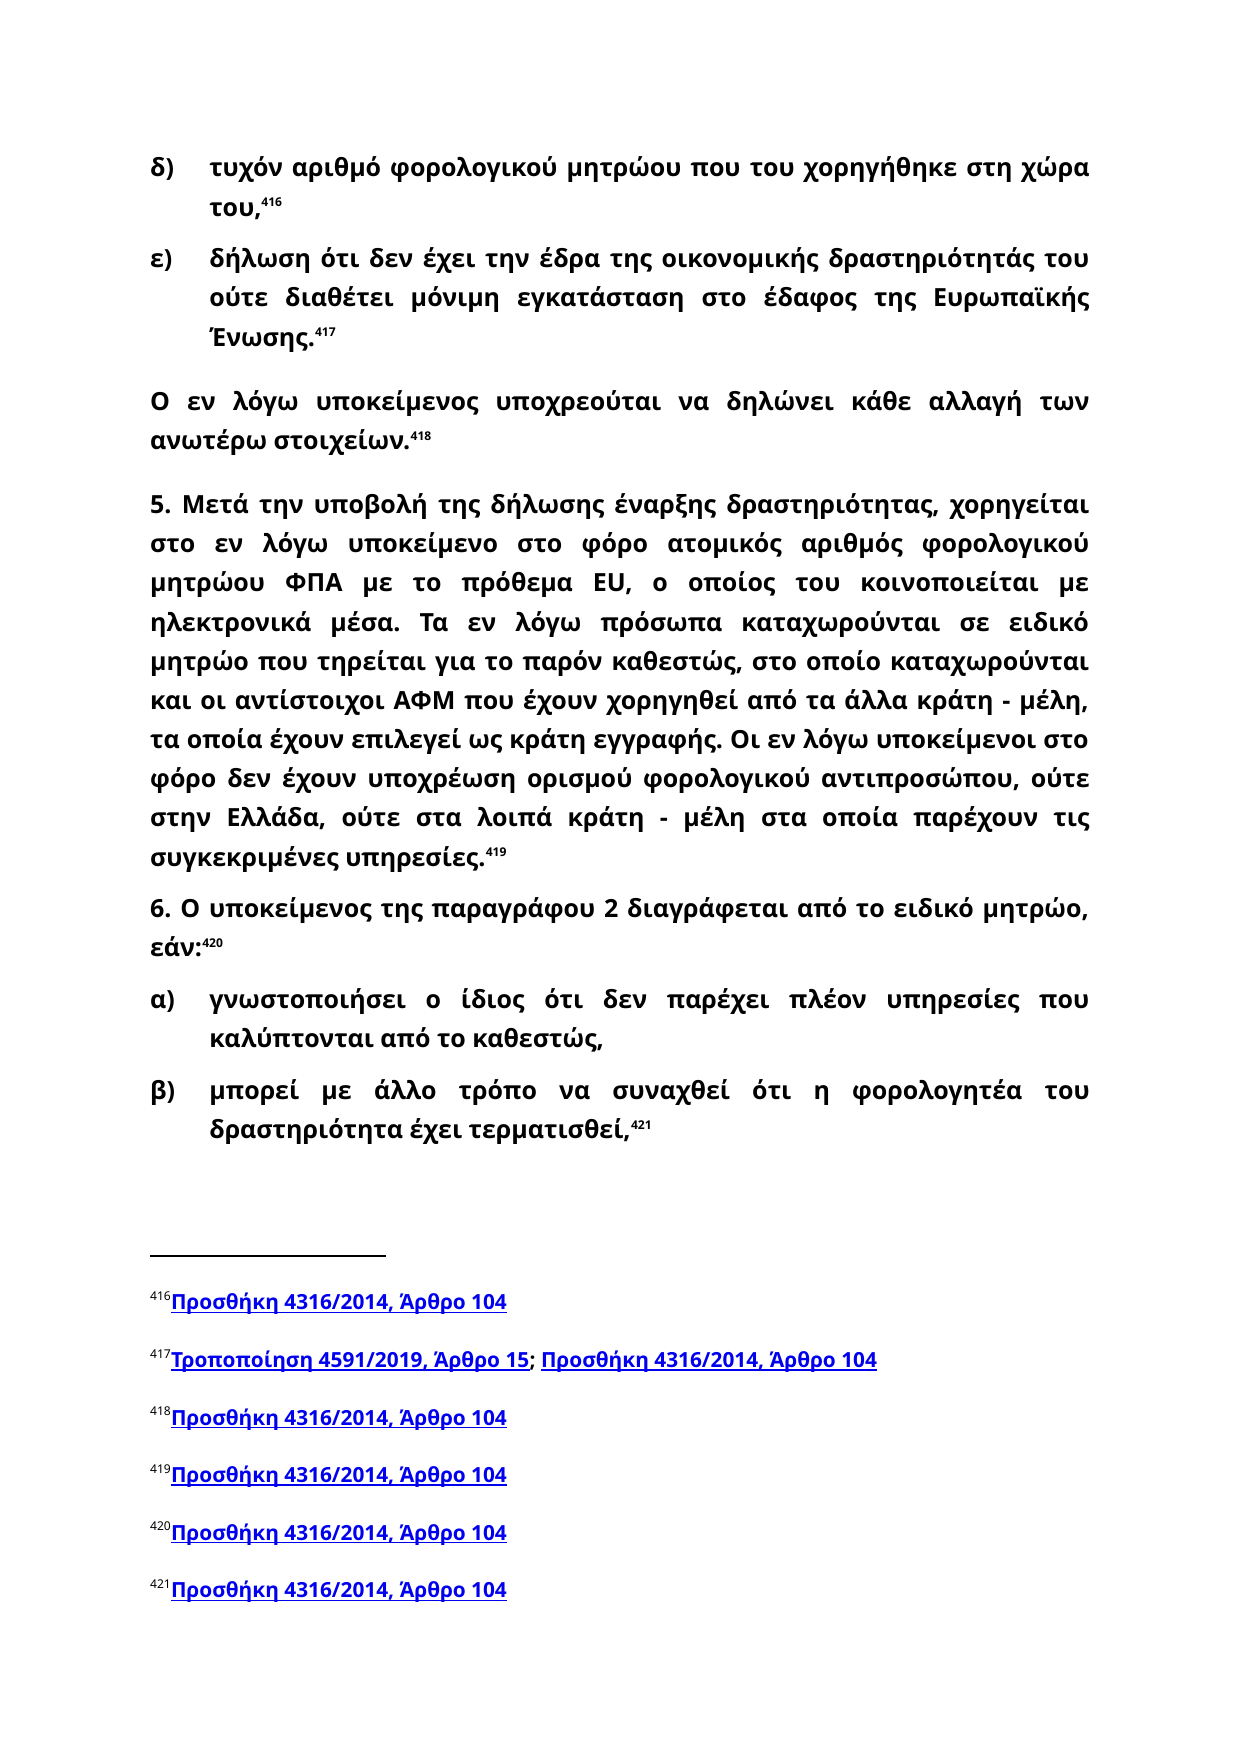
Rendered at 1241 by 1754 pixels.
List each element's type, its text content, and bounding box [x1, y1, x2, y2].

text Προσθήκη 4316/2014, Άρθρο 104 [150, 1518, 1090, 1546]
text Ο εν λόγω υποκείμενος υποχρεούται να δηλώνει κάθε αλλαγή των ανωτέρω στοιχείων. [150, 383, 1090, 457]
text Προσθήκη 4316/2014, Άρθρο 104 [150, 1403, 1090, 1431]
text Προσθήκη 4316/2014, Άρθρο 104 [150, 1460, 1090, 1489]
text 5. Μετά την υποβολή της δήλωσης έναρξης δραστηριότητας, χορηγείται στο εν λόγω υποκείμενο στο φόρο ατομικός αριθμός φορολογικού μητρώου ΦΠΑ με το πρόθεμα EU, ο οποίος του κοινοποιείται με ηλεκτρονικά μέσα. Τα εν λόγω πρόσωπα καταχωρούνται σε ειδικό μητρώο που τηρείται για το παρόν καθεστώς, στο οποίο καταχωρούνται και οι αντίστοιχοι ΑΦΜ που έχουν χορηγηθεί από τα άλλα κράτη - μέλη, τα οποία έχουν επιλεγεί ως κράτη εγγραφής. Οι εν λόγω υποκείμενοι στο φόρο δεν έχουν υποχρέωση ορισμού φορολογικού αντιπροσώπου, ούτε στην Ελλάδα, ούτε στα λοιπά κράτη - μέλη στα οποία παρέχουν τις συγκεκριμένες υπηρεσίες. [150, 487, 1090, 873]
list ε) δήλωση ότι δεν έχει την έδρα της οικονομικής δραστηριότητάς του ούτε διαθέτει μόνιμη εγκατάσταση στο έδαφος της Ευρωπαϊκής Ένωσης. [150, 241, 1090, 353]
list α) γνωστοποιήσει ο ίδιος ότι δεν παρέχει πλέον υπηρεσίες που καλύπτονται από το καθεστώς, [150, 982, 1090, 1055]
text Προσθήκη 4316/2014, Άρθρο 104 [150, 1287, 1090, 1316]
text 6. Ο υποκείμενος της παραγράφου 2 διαγράφεται από το ειδικό μητρώο, εάν: [150, 891, 1090, 964]
text Προσθήκη 4316/2014, Άρθρο 104 [150, 1576, 1090, 1604]
text Τροποποίηση 4591/2019, Άρθρο 15; Προσθήκη 4316/2014, Άρθρο 104 [150, 1345, 1090, 1373]
list β) μπορεί με άλλο τρόπο να συναχθεί ότι η φορολογητέα του δραστηριότητα έχει τερματισθεί, [150, 1072, 1090, 1146]
list δ) τυχόν αριθμό φορολογικού μητρώου που του χορηγήθηκε στη χώρα του, [150, 150, 1090, 223]
